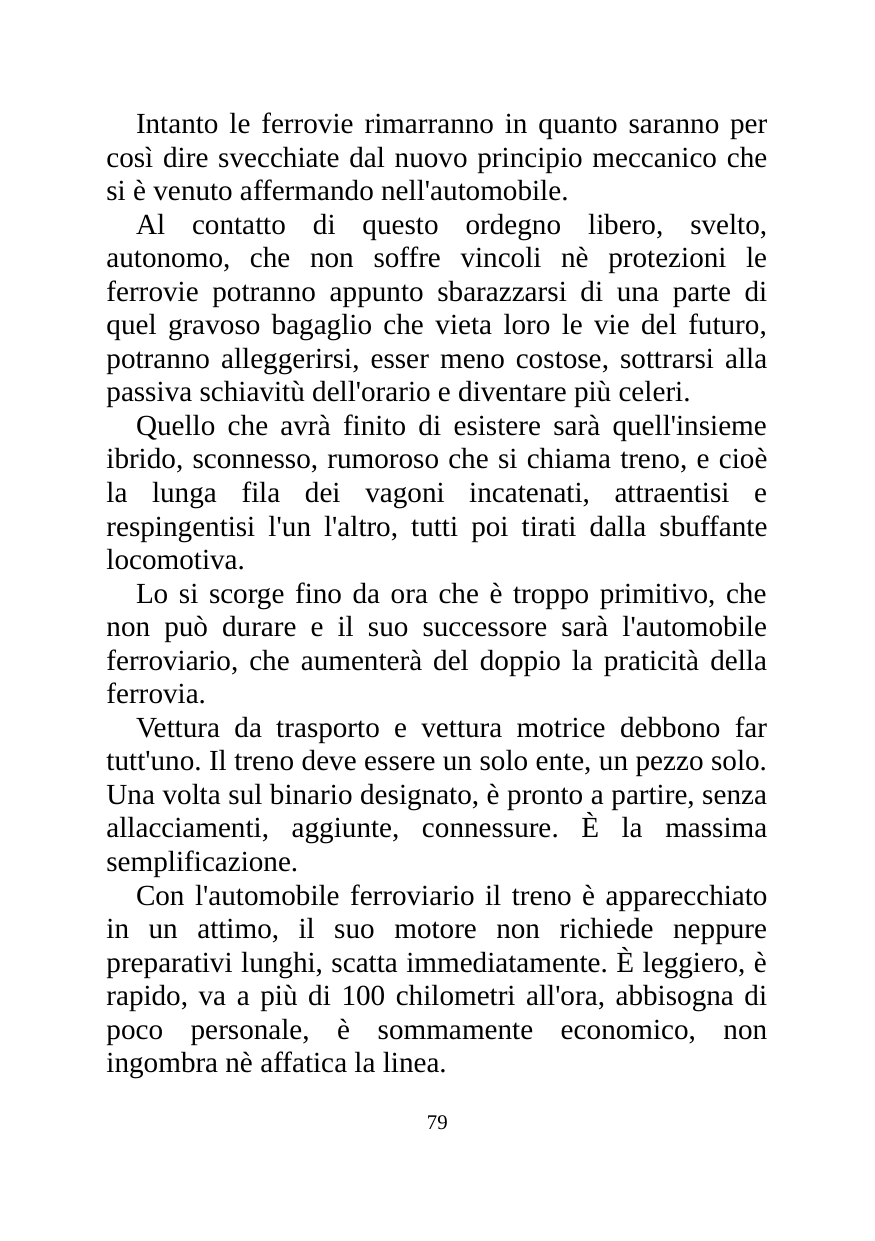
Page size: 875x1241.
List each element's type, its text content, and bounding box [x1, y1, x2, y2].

text Intanto le ferrovie rimarranno in quanto saranno per così dire svecchiate dal nuovo principio meccanico che si è venuto affermando nell'automobile. [106, 106, 768, 207]
text Al contatto di questo ordegno libero, svelto, autonomo, che non soffre vincoli nè protezioni le ferrovie potranno appunto sbarazzarsi di una parte di quel gravoso bagaglio che vieta loro le vie del futuro, potranno alleggerirsi, esser meno costose, sottrarsi alla passiva schiavitù dell'orario e diventare più celeri. [106, 207, 768, 408]
text Lo si scorge fino da ora che è troppo primitivo, che non può durare e il suo successore sarà l'automobile ferroviario, che aumenterà del doppio la praticità della ferrovia. [106, 576, 768, 710]
text Vettura da trasporto e vettura motrice debbono far tutt'uno. Il treno deve essere un solo ente, un pezzo solo. Una volta sul binario designato, è pronto a partire, senza allacciamenti, aggiunte, connessure. È la massima semplificazione. [106, 710, 768, 878]
text Con l'automobile ferroviario il treno è apparecchiato in un attimo, il suo motore non richiede neppure preparativi lunghi, scatta immediatamente. È leggiero, è rapido, va a più di 100 chilometri all'ora, abbisogna di poco personale, è sommamente economico, non ingombra nè affatica la linea. [106, 878, 768, 1079]
text Quello che avrà finito di esistere sarà quell'insieme ibrido, sconnesso, rumoroso che si chiama treno, e cioè la lunga fila dei vagoni incatenati, attraentisi e respingentisi l'un l'altro, tutti poi tirati dalla sbuffante locomotiva. [106, 408, 768, 576]
